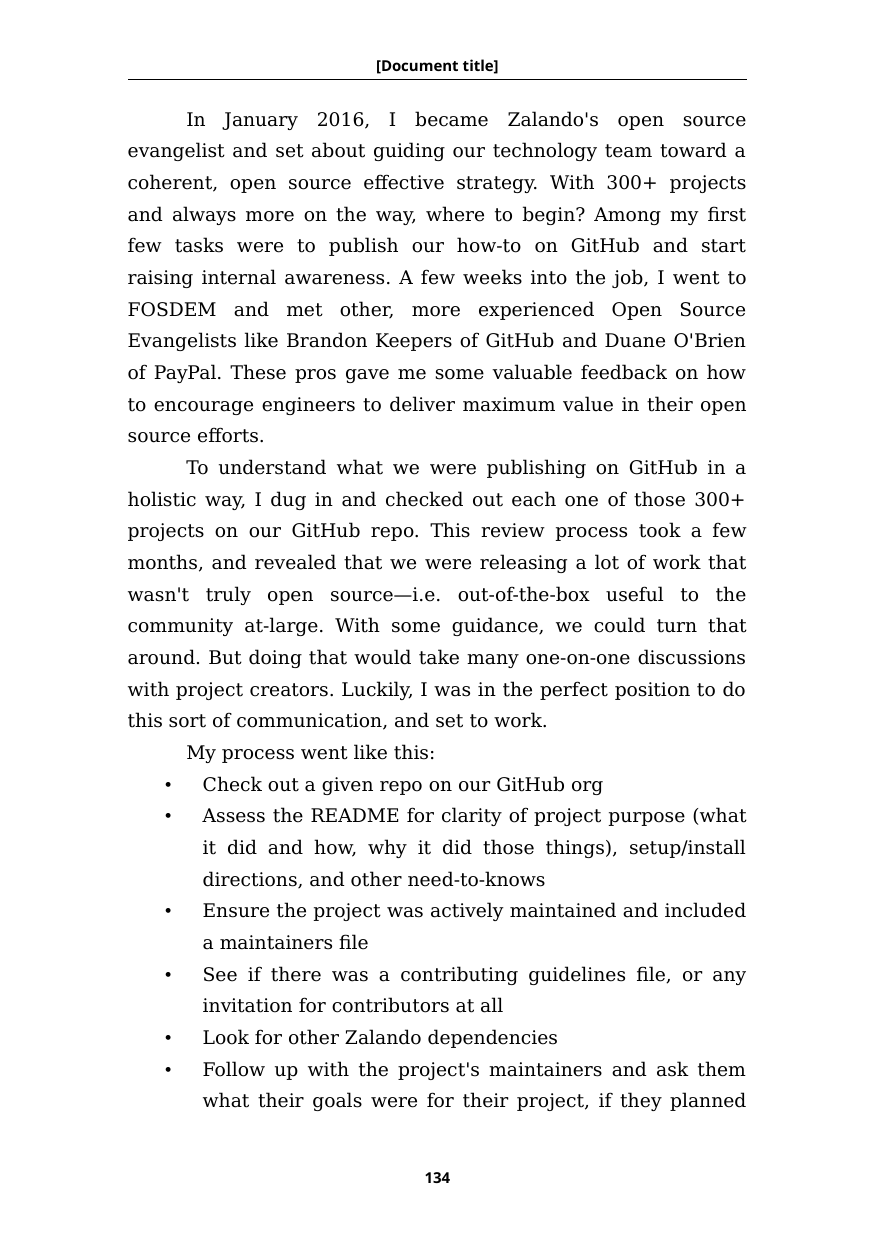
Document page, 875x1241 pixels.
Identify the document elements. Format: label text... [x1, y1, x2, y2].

text My process went like this: [127, 742, 747, 764]
list See if there was a contributing guidelines file, or any invitation for contributors at all [165, 964, 747, 1017]
list Assess the README for clarity of project purpose (what it did and how, why it did those things), setup/install directions, and other need-to-knows [165, 805, 747, 891]
text In January 2016, I became Zalando's open source evangelist and set about guiding our technology team toward a coherent, open source effective strategy. With 300+ projects and always more on the way, where to begin? Among my first few tasks were to publish our how-to on GitHub and start raising internal awareness. A few weeks into the job, I went to FOSDEM and met other, more experienced Open Source Evangelists like Brandon Keepers of GitHub and Duane O'Brien of PayPal. These pros gave me some valuable feedback on how to encourage engineers to deliver maximum value in their open source efforts. [127, 109, 747, 447]
list Look for other Zalando dependencies [165, 1027, 747, 1049]
text To understand what we were publishing on GitHub in a holistic way, I dug in and checked out each one of those 300+ projects on our GitHub repo. This review process took a few months, and revealed that we were releasing a lot of work that wasn't truly open source—i.e. out-of-the-box useful to the community at-large. With some guidance, we could turn that around. But doing that would take many one-on-one discussions with project creators. Luckily, I was in the perfect position to do this sort of communication, and set to work. [127, 457, 747, 732]
list Follow up with the project's maintainers and ask them what their goals were for their project, if they planned [165, 1059, 747, 1112]
list Ensure the project was actively maintained and included a maintainers file [165, 900, 747, 954]
list Check out a given repo on our GitHub org [165, 774, 747, 796]
